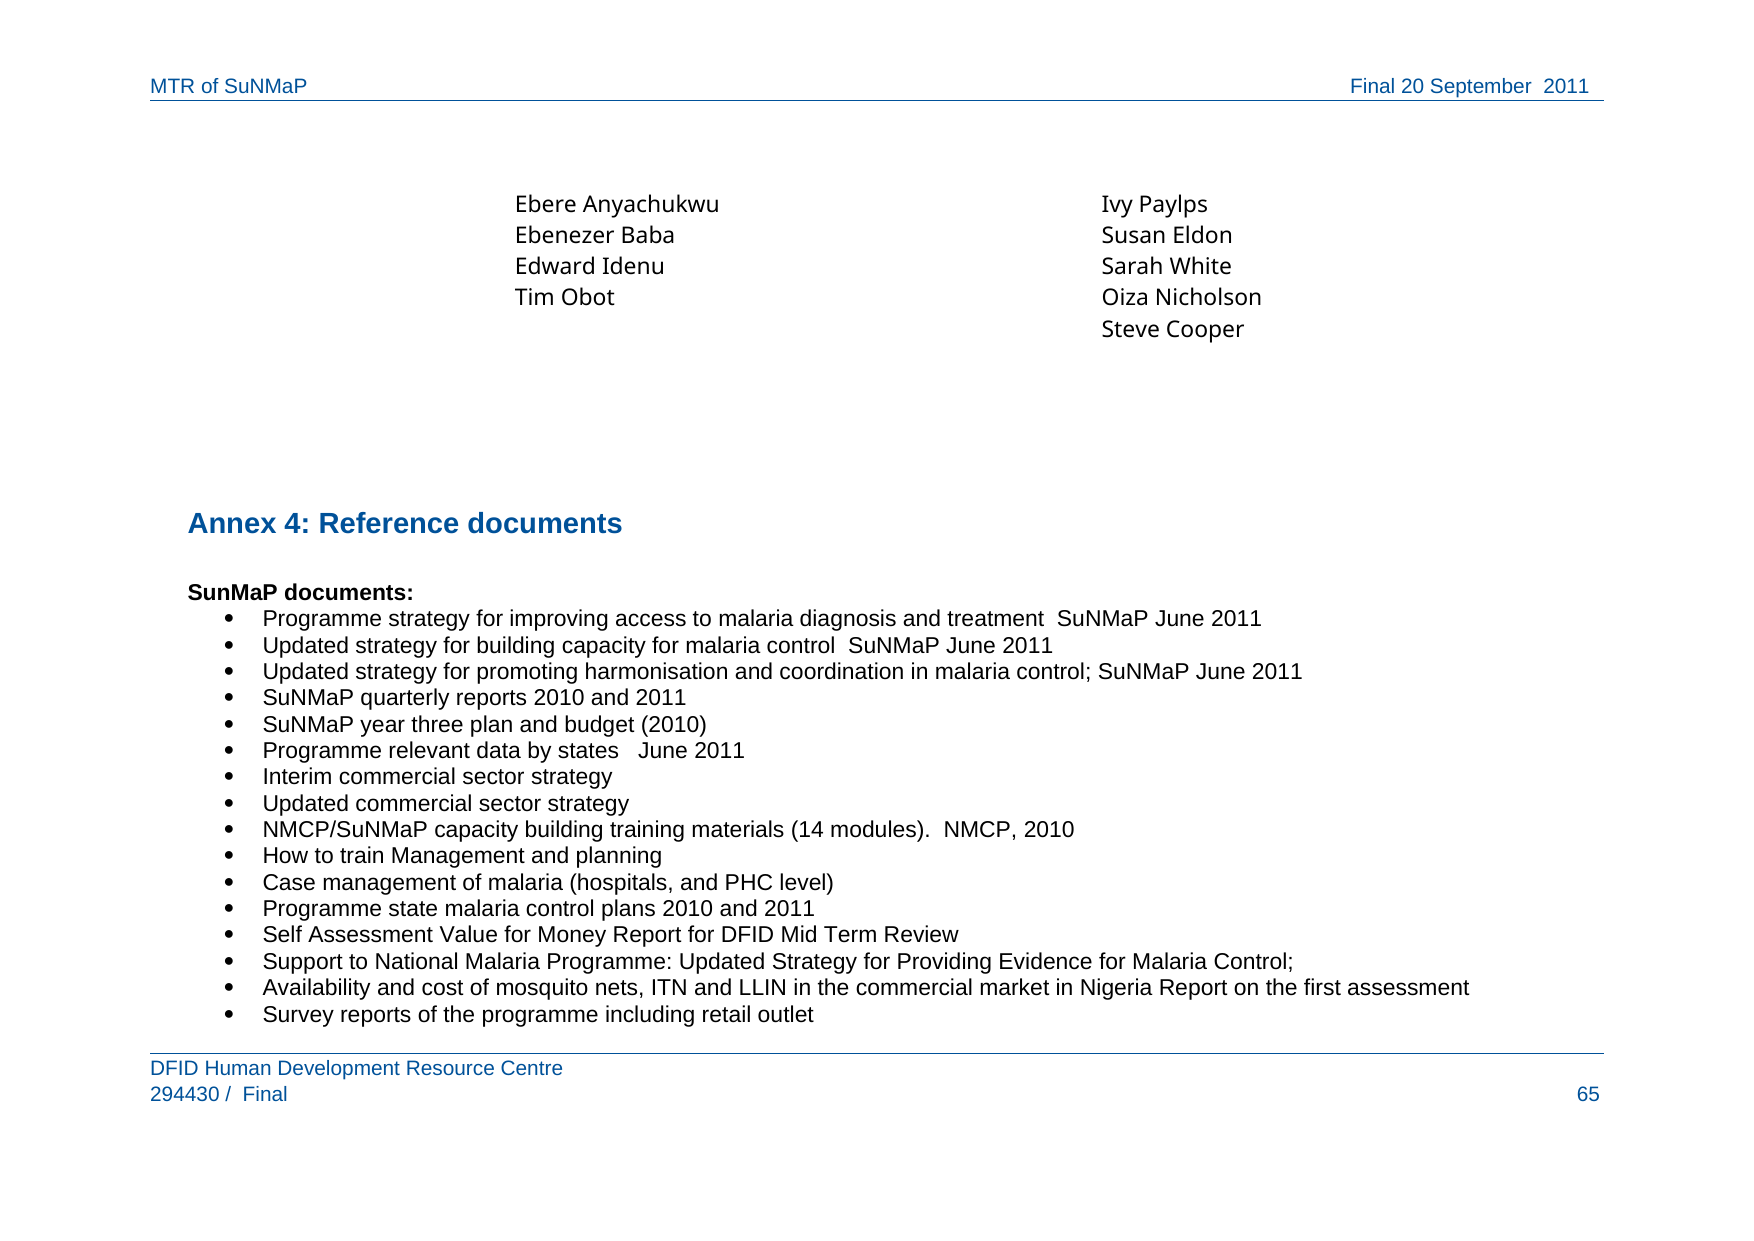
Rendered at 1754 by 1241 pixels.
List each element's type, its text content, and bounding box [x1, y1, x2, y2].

list Survey reports of the programme including retail outlet [225, 1001, 1567, 1027]
list Programme strategy for improving access to malaria diagnosis and treatment SuNMaP June 2011 [225, 605, 1567, 632]
list Availability and cost of mosquito nets, ITN and LLIN in the commercial market in Nigeria Report on the first assessment [225, 974, 1567, 1001]
list Updated strategy for promoting harmonisation and coordination in malaria control; SuNMaP June 2011 [225, 658, 1567, 684]
list Self Assessment Value for Money Report for DFID Mid Term Review [225, 921, 1567, 948]
table_cell Ebere Anyachukwu Ebenezer Baba Edward Idenu Tim Obot [503, 188, 926, 366]
text SunMaP documents: [187, 579, 1567, 605]
table_cell [1516, 188, 1604, 366]
table_cell [926, 188, 1090, 366]
table_cell [405, 188, 503, 366]
list Programme state malaria control plans 2010 and 2011 [225, 895, 1567, 921]
list How to train Management and planning [225, 842, 1567, 869]
list Updated commercial sector strategy [225, 790, 1567, 816]
list SuNMaP quarterly reports 2010 and 2011 [225, 684, 1567, 711]
table_cell [284, 188, 405, 366]
table_cell [150, 188, 284, 366]
list Programme relevant data by states June 2011 [225, 737, 1567, 763]
list NMCP/SuNMaP capacity building training materials (14 modules). NMCP, 2010 [225, 816, 1567, 842]
list Interim commercial sector strategy [225, 763, 1567, 790]
subtitle Annex 4: Reference documents [187, 506, 1567, 540]
table_cell Ivy Paylps Susan Eldon Sarah White Oiza Nicholson Steve Cooper [1090, 188, 1384, 366]
list Case management of malaria (hospitals, and PHC level) [225, 869, 1567, 895]
list Updated strategy for building capacity for malaria control SuNMaP June 2011 [225, 632, 1567, 658]
list Support to National Malaria Programme: Updated Strategy for Providing Evidence for Malaria Control; [225, 948, 1567, 974]
table_cell [1385, 188, 1516, 366]
list SuNMaP year three plan and budget (2010) [225, 711, 1567, 737]
